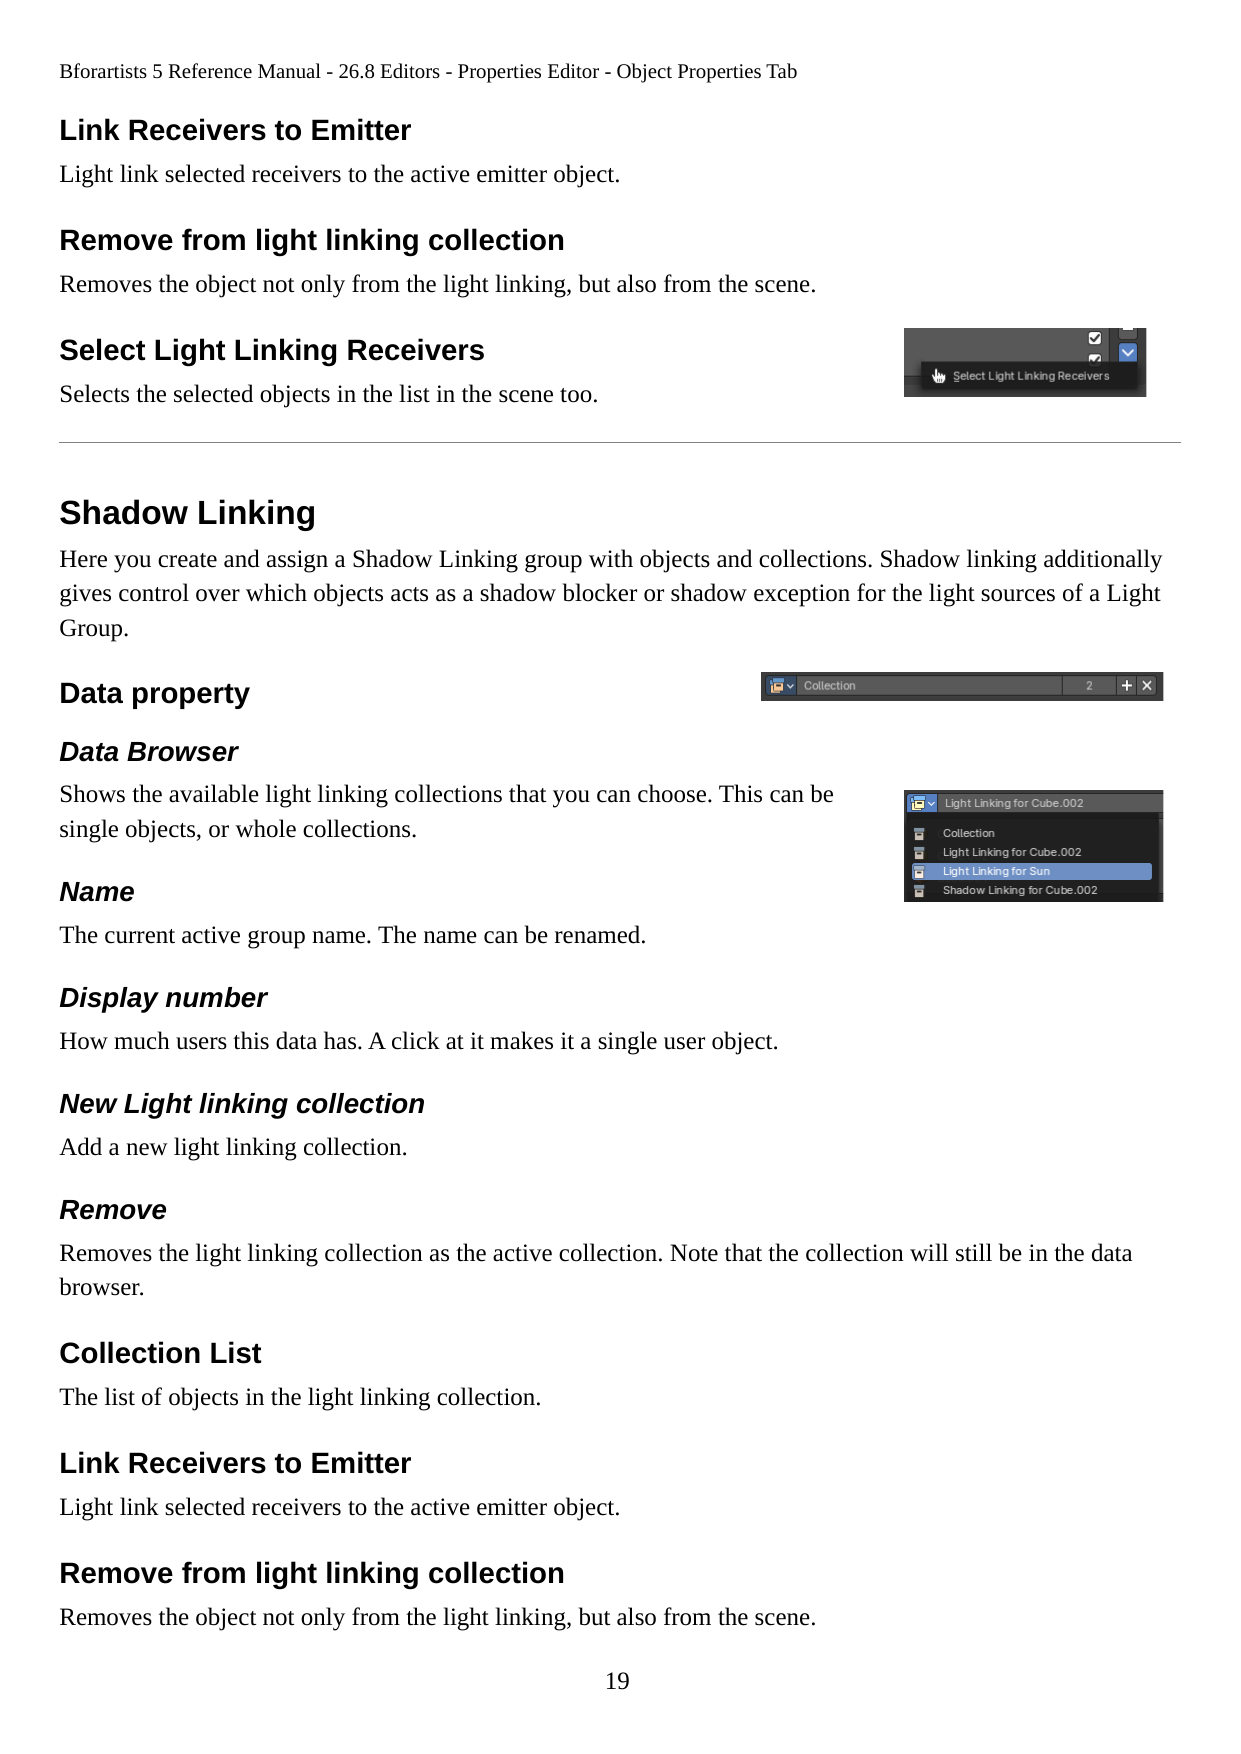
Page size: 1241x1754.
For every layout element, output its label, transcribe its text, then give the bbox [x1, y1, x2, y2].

picture [761, 672, 1164, 701]
subtitle Data property [59, 676, 1181, 710]
subtitle Collection List [59, 1336, 1181, 1370]
subtitle Data Browser [59, 735, 1181, 767]
subtitle Shadow Linking [59, 493, 1181, 531]
subtitle Link Receivers to Emitter [59, 113, 1181, 146]
text Removes the object not only from the light linking, but also from the scene. [59, 1602, 1181, 1631]
text Light link selected receivers to the active emitter object. [59, 159, 1181, 188]
text Here you create and assign a Shadow Linking group with objects and collections. Shadow linking additionally gives control over which objects acts as a shadow blocker or shadow exception for the light sources of a Light Group. [59, 544, 1181, 642]
picture [904, 328, 1147, 397]
text Selects the selected objects in the list in the scene too. [59, 379, 1181, 407]
text Light link selected receivers to the active emitter object. [59, 1492, 1181, 1521]
subtitle Select Light Linking Receivers [59, 332, 904, 366]
subtitle Remove from light linking collection [59, 1556, 1181, 1589]
subtitle Display number [59, 982, 1181, 1013]
text The list of objects in the light linking collection. [59, 1382, 1181, 1411]
subtitle Remove from light linking collection [59, 222, 1181, 256]
subtitle Remove [59, 1193, 1181, 1225]
text Removes the object not only from the light linking, but also from the scene. [59, 269, 1181, 297]
text Removes the light linking collection as the active collection. Note that the collection will still be in the data browser. [59, 1238, 1181, 1301]
subtitle New Light linking collection [59, 1087, 1181, 1119]
picture [904, 790, 1164, 902]
subtitle [1147, 332, 1181, 366]
subtitle Name [59, 876, 1181, 907]
text The current active group name. The name can be renamed. [59, 920, 1181, 949]
text How much users this data has. A click at it makes it a single user object. [59, 1026, 1181, 1055]
subtitle Link Receivers to Emitter [59, 1446, 1181, 1479]
text Shows the available light linking collections that you can choose. This can be single objects, or whole collections. [59, 779, 1181, 843]
text Add a new light linking collection. [59, 1132, 1181, 1161]
